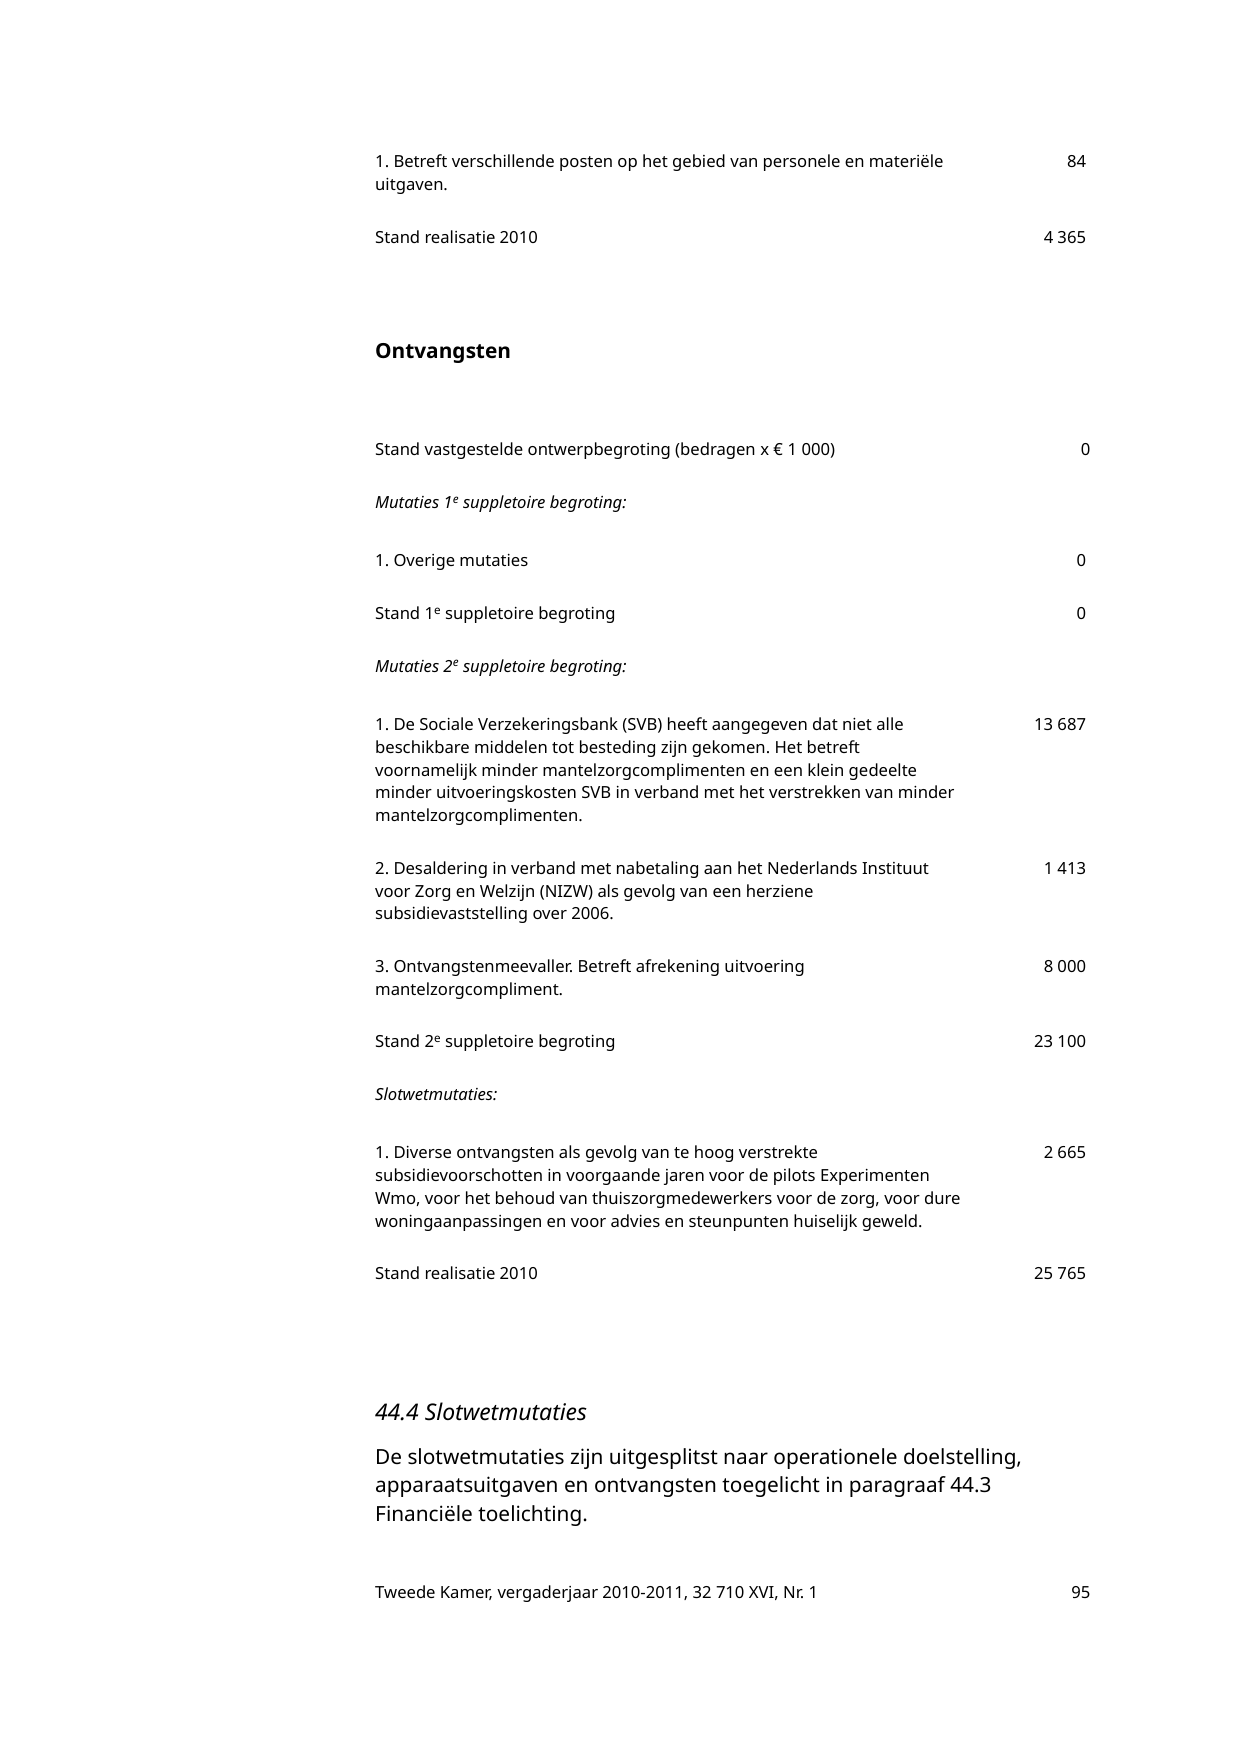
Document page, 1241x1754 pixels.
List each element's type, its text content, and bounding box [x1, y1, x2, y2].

table_cell 1. De Sociale Verzekeringsbank (SVB) heeft aangegeven dat niet alle beschikbare middelen tot besteding zijn gekomen. Het betreft voornamelijk minder mantelzorgcomplimenten en een klein gedeelte minder uitvoeringskosten SVB in verband met het verstrekken van minder mantelzorgcomplimenten. [375, 713, 961, 856]
table_cell Mutaties 1e suppletoire begroting: [375, 491, 961, 549]
table_cell [961, 491, 1090, 549]
table_cell 1. Diverse ontvangsten als gevolg van te hoog verstrekte subsidievoorschotten in voorgaande jaren voor de pilots Experimenten Wmo, voor het behoud van thuiszorgmedewerkers voor de zorg, voor dure woningaanpassingen en voor advies en steunpunten huiselijk geweld. [375, 1141, 961, 1262]
text De slotwetmutaties zijn uitgesplitst naar operationele doelstelling, apparaatsuitgaven en ontvangsten toegelicht in paragraaf 44.3 Financiële toelichting. [375, 1442, 1090, 1527]
table_cell 1 413 [961, 856, 1090, 954]
table_cell Slotwetmutaties: [375, 1083, 961, 1141]
table_cell Stand 2e suppletoire begroting [375, 1030, 961, 1083]
table_cell Stand realisatie 2010 [375, 225, 961, 278]
table_cell 23 100 [961, 1030, 1090, 1083]
table_cell [961, 1083, 1090, 1141]
table_cell 13 687 [961, 713, 1090, 856]
table_cell 25 765 [961, 1262, 1090, 1315]
table_cell 2 665 [961, 1141, 1090, 1262]
table_cell 0 [961, 602, 1090, 654]
table_header Stand vastgestelde ontwerpbegroting (bedragen x € 1 000) [375, 438, 961, 491]
table_cell 1. Overige mutaties [375, 549, 961, 602]
table_cell 84 [961, 150, 1090, 225]
table_cell 4 365 [961, 225, 1090, 278]
table_cell 2. Desaldering in verband met nabetaling aan het Nederlands Instituut voor Zorg en Welzijn (NIZW) als gevolg van een herziene subsidievaststelling over 2006. [375, 856, 961, 954]
table_cell Mutaties 2e suppletoire begroting: [375, 655, 961, 713]
subtitle 44.4 Slotwetmutaties [375, 1396, 1090, 1427]
text Ontvangsten [375, 337, 1090, 365]
table_cell Stand 1e suppletoire begroting [375, 602, 961, 654]
table_cell Stand realisatie 2010 [375, 1262, 961, 1315]
table_cell 8 000 [961, 955, 1090, 1030]
table_cell [961, 655, 1090, 713]
table_cell 0 [961, 549, 1090, 602]
table_cell 3. Ontvangstenmeevaller. Betreft afrekening uitvoering mantelzorgcompliment. [375, 955, 961, 1030]
table_cell 1. Betreft verschillende posten op het gebied van personele en materiële uitgaven. [375, 150, 961, 225]
table_header 0 [961, 438, 1090, 491]
